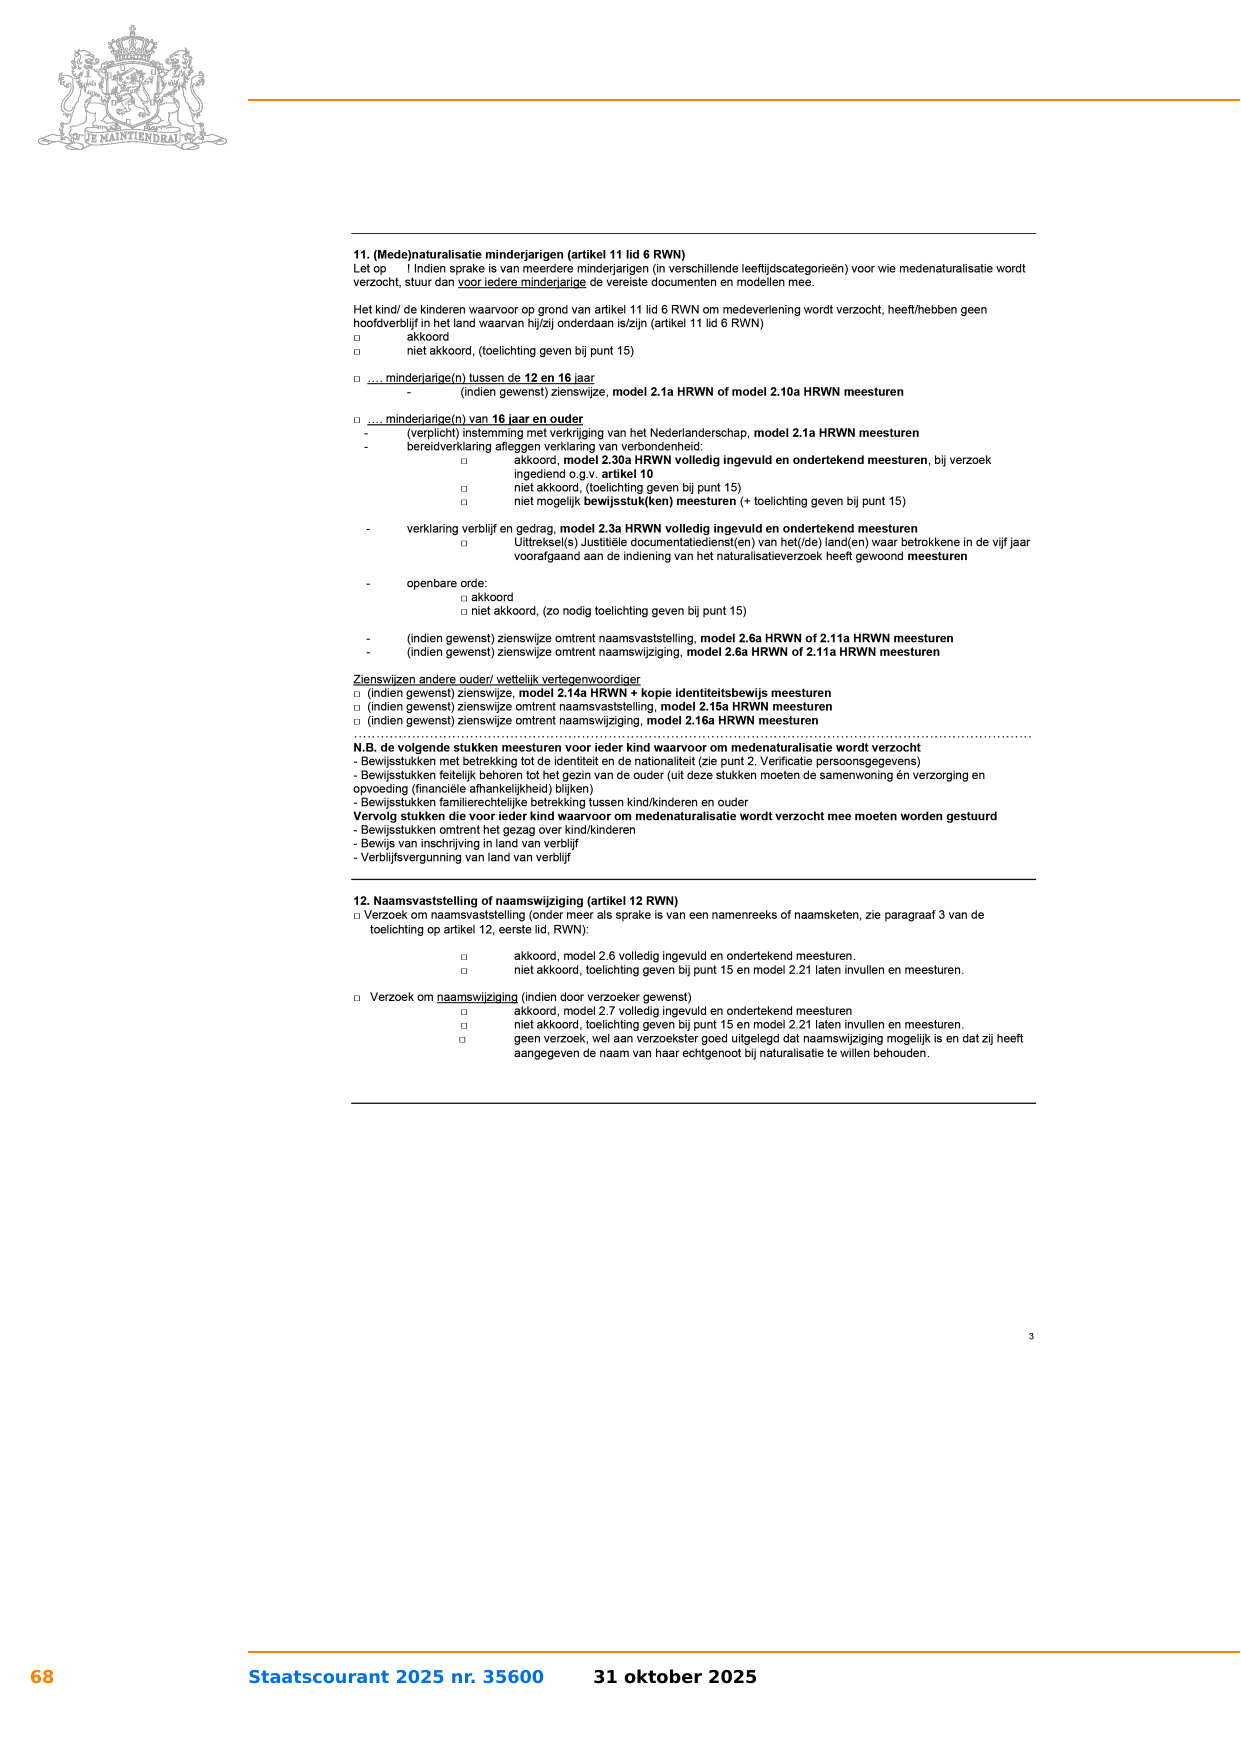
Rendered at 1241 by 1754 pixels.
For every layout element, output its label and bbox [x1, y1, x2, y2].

picture [38, 25, 227, 150]
picture [248, 151, 1134, 1404]
